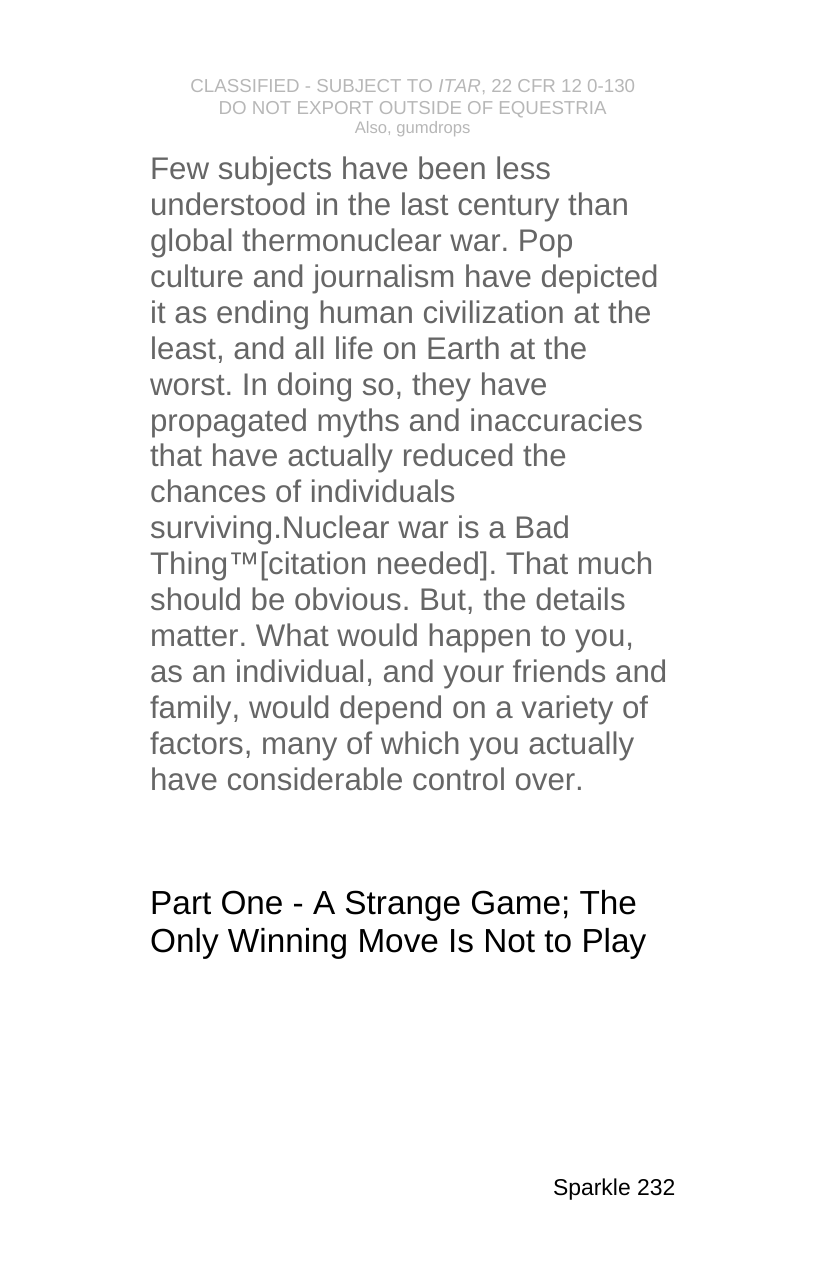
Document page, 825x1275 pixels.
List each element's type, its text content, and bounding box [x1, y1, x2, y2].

subtitle Few subjects have been less understood in the last century than global thermonuclear war. Pop culture and journalism have depicted it as ending human civilization at the least, and all life on Earth at the worst. In doing so, they have propagated myths and inaccuracies that have actually reduced the chances of individuals surviving.Nuclear war is a Bad Thing™[citation needed]. That much should be obvious. But, the details matter. What would happen to you, as an individual, and your friends and family, would depend on a variety of factors, many of which you actually have considerable control over. [150, 150, 675, 797]
subtitle Part One - A Strange Game; The Only Winning Move Is Not to Play [150, 883, 675, 960]
